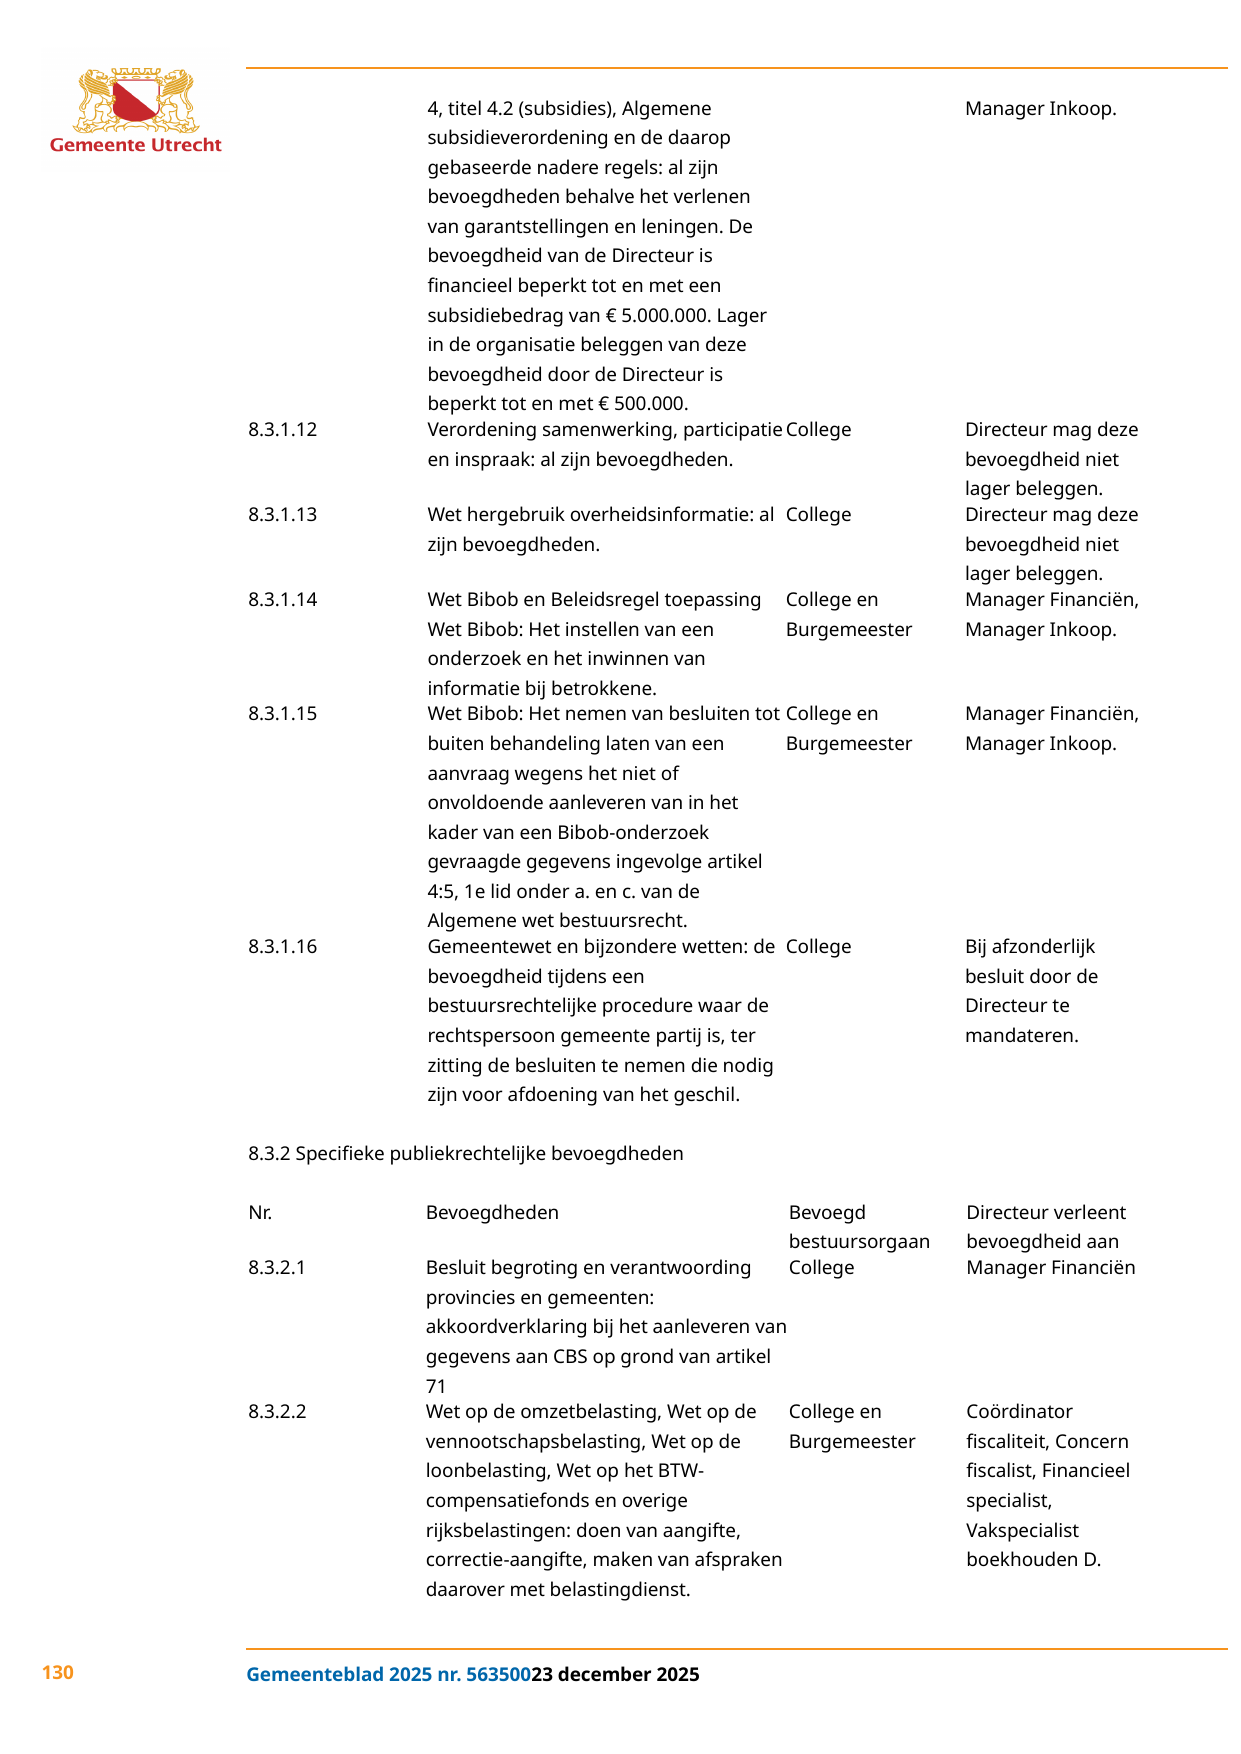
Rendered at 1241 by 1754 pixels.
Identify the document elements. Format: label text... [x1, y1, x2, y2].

table_cell Coördinator fiscaliteit, Concern fiscalist, Financieel specialist, Vakspecialist boekhouden D. [966, 1399, 1152, 1602]
table_cell Verordening samenwerking, participatie en inspraak: al zijn bevoegdheden. [427, 416, 786, 501]
table_cell Wet op de omzetbelasting, Wet op de vennootschapsbelasting, Wet op de loonbelasting, Wet op het BTW-compensatiefonds en overige rijksbelastingen: doen van aangifte, correctie-aangifte, maken van afspraken daarover met belastingdienst. [426, 1399, 789, 1602]
table_cell 8.3.1.14 [248, 586, 427, 701]
table_cell College [789, 1255, 966, 1398]
table_cell Directeur mag deze bevoegdheid niet lager beleggen. [965, 416, 1152, 501]
table_header Bevoegd bestuursorgaan [789, 1199, 966, 1254]
table_cell Wet Bibob: Het nemen van besluiten tot buiten behandeling laten van een aanvraag wegens het niet of onvoldoende aanleveren van in het kader van een Bibob-onderzoek gevraagde gegevens ingevolge artikel 4:5, 1e lid onder a. en c. van de Algemene wet bestuursrecht. [427, 701, 786, 933]
table_cell [786, 95, 965, 416]
table_cell 8.3.1.13 [248, 501, 427, 586]
table_cell [248, 95, 427, 416]
table_cell 8.3.1.16 [248, 934, 427, 1107]
table_cell Gemeentewet en bijzondere wetten: de bevoegdheid tijdens een bestuursrechtelijke procedure waar de rechtspersoon gemeente partij is, ter zitting de besluiten te nemen die nodig zijn voor afdoening van het geschil. [427, 934, 786, 1107]
table_cell Bij afzonderlijk besluit door de Directeur te mandateren. [965, 934, 1152, 1107]
table_cell 8.3.1.15 [248, 701, 427, 933]
table_header Directeur verleent bevoegdheid aan [966, 1199, 1152, 1254]
table_cell College en Burgemeester [786, 586, 965, 701]
table_cell Manager Financiën [966, 1255, 1152, 1398]
table_cell Besluit begroting en verantwoording provincies en gemeenten: akkoordverklaring bij het aanleveren van gegevens aan CBS op grond van artikel 71 [426, 1255, 789, 1398]
table_cell College [786, 416, 965, 501]
table_cell 8.3.2.1 [248, 1255, 426, 1398]
table_header Bevoegdheden [426, 1199, 789, 1254]
text 8.3.2 Specifieke publiekrechtelijke bevoegdheden [248, 1140, 1152, 1166]
table_cell Manager Inkoop. [965, 95, 1152, 416]
table_header Nr. [248, 1199, 426, 1254]
table_cell 4, titel 4.2 (subsidies), Algemene subsidieverordening en de daarop gebaseerde nadere regels: al zijn bevoegdheden behalve het verlenen van garantstellingen en leningen. De bevoegdheid van de Directeur is financieel beperkt tot en met een subsidiebedrag van € 5.000.000. Lager in de organisatie beleggen van deze bevoegdheid door de Directeur is beperkt tot en met € 500.000. [427, 95, 786, 416]
table_cell Wet Bibob en Beleidsregel toepassing Wet Bibob: Het instellen van een onderzoek en het inwinnen van informatie bij betrokkene. [427, 586, 786, 701]
table_cell College [786, 934, 965, 1107]
picture [41, 47, 231, 172]
table_cell Directeur mag deze bevoegdheid niet lager beleggen. [965, 501, 1152, 586]
table_cell Wet hergebruik overheidsinformatie: al zijn bevoegdheden. [427, 501, 786, 586]
table_cell 8.3.1.12 [248, 416, 427, 501]
table_cell College [786, 501, 965, 586]
table_cell College en Burgemeester [786, 701, 965, 933]
table_cell Manager Financiën, Manager Inkoop. [965, 586, 1152, 701]
table_cell College en Burgemeester [789, 1399, 966, 1602]
table_cell Manager Financiën, Manager Inkoop. [965, 701, 1152, 933]
table_cell 8.3.2.2 [248, 1399, 426, 1602]
